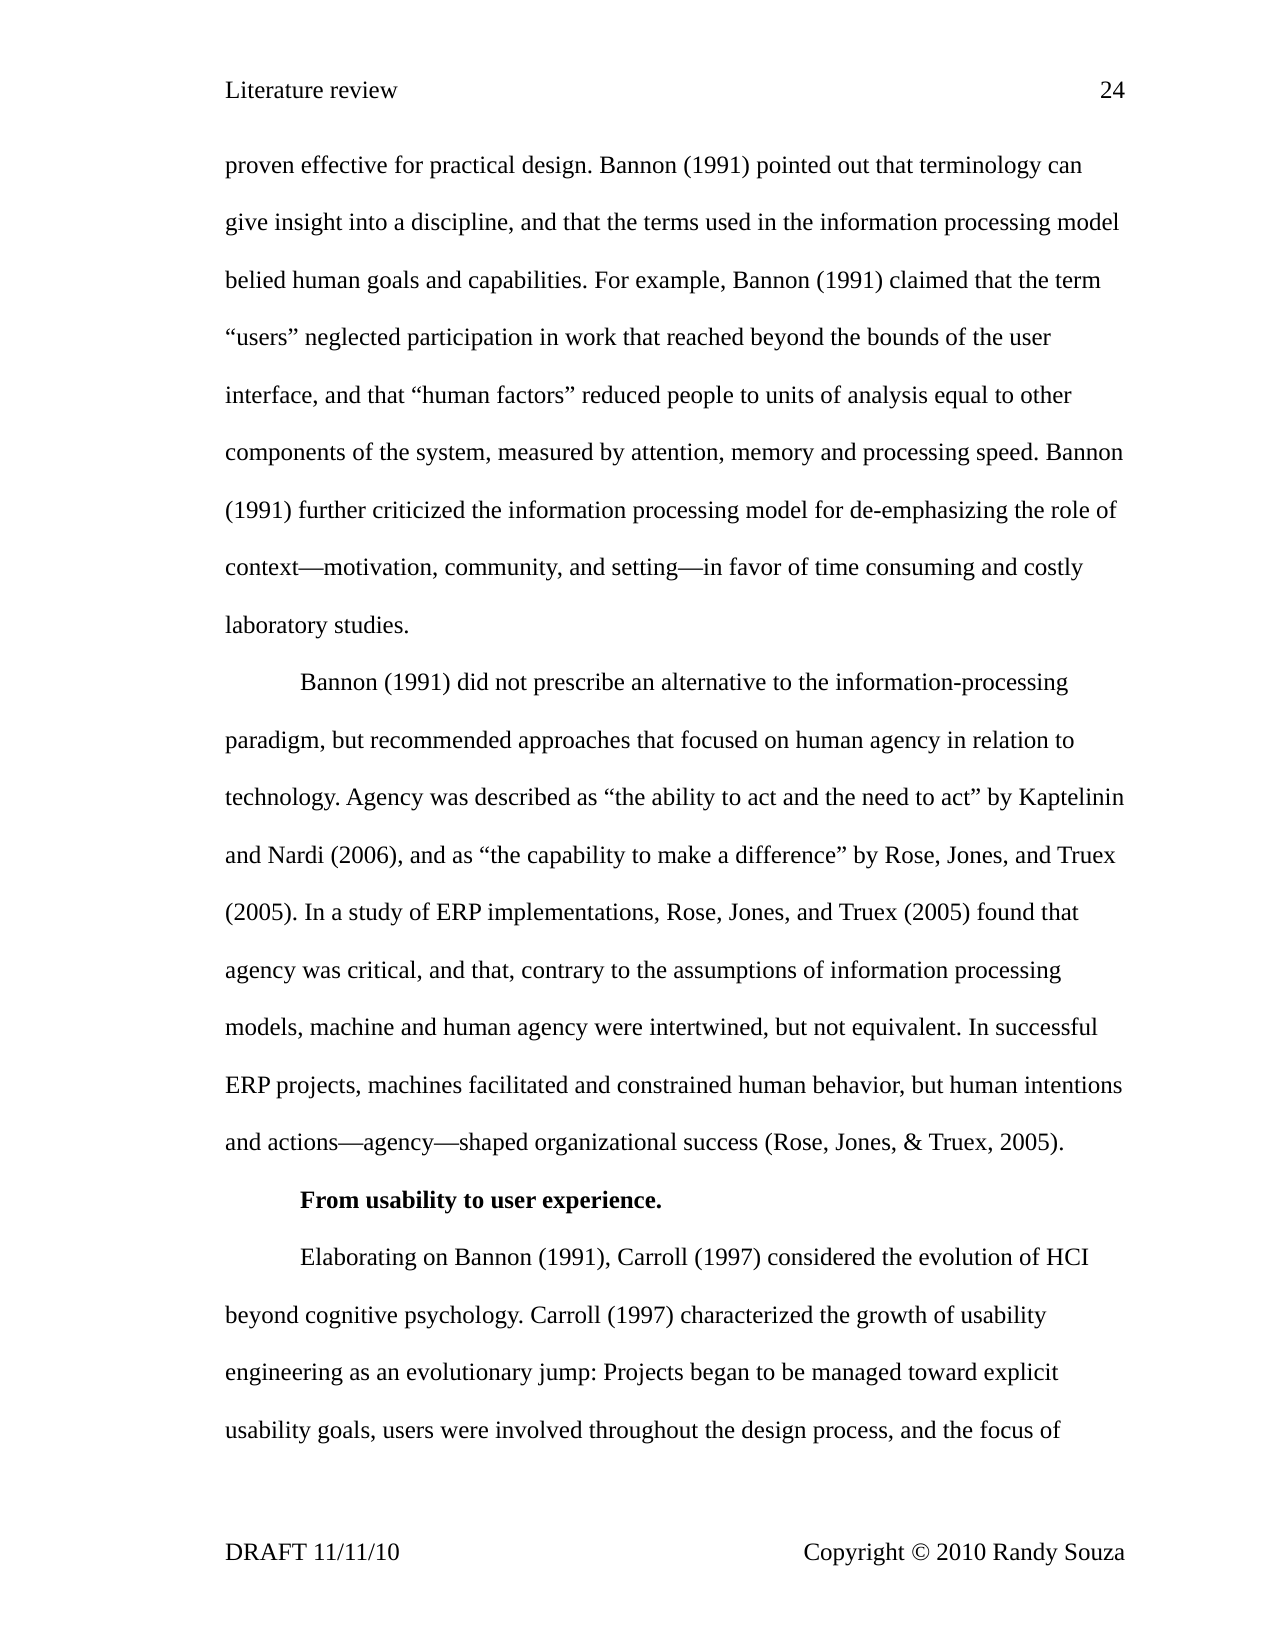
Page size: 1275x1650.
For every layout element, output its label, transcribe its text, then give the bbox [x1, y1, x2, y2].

text Bannon (1991) did not prescribe an alternative to the information-processing paradigm, but recommended approaches that focused on human agency in relation to technology. Agency was described as “the ability to act and the need to act” by Kaptelinin and Nardi (2006), and as “the capability to make a difference” by Rose, Jones, and Truex (2005). In a study of ERP implementations, Rose, Jones, and Truex (2005) found that agency was critical, and that, contrary to the assumptions of information processing models, machine and human agency were intertwined, but not equivalent. In successful ERP projects, machines facilitated and constrained human behavior, but human intentions and actions—agency—shaped organizational success (Rose, Jones, & Truex, 2005). [225, 667, 1125, 1156]
subtitle From usability to user experience. [300, 1185, 1125, 1214]
text Elaborating on Bannon (1991), Carroll (1997) considered the evolution of HCI beyond cognitive psychology. Carroll (1997) characterized the growth of usability engineering as an evolutionary jump: Projects began to be managed toward explicit usability goals, users were involved throughout the design process, and the focus of [225, 1242, 1125, 1444]
text proven effective for practical design. Bannon (1991) pointed out that terminology can give insight into a discipline, and that the terms used in the information processing model belied human goals and capabilities. For example, Bannon (1991) claimed that the term “users” neglected participation in work that reached beyond the bounds of the user interface, and that “human factors” reduced people to units of analysis equal to other components of the system, measured by attention, memory and processing speed. Bannon (1991) further criticized the information processing model for de-emphasizing the role of context—motivation, community, and setting—in favor of time consuming and costly laboratory studies. [225, 150, 1125, 639]
